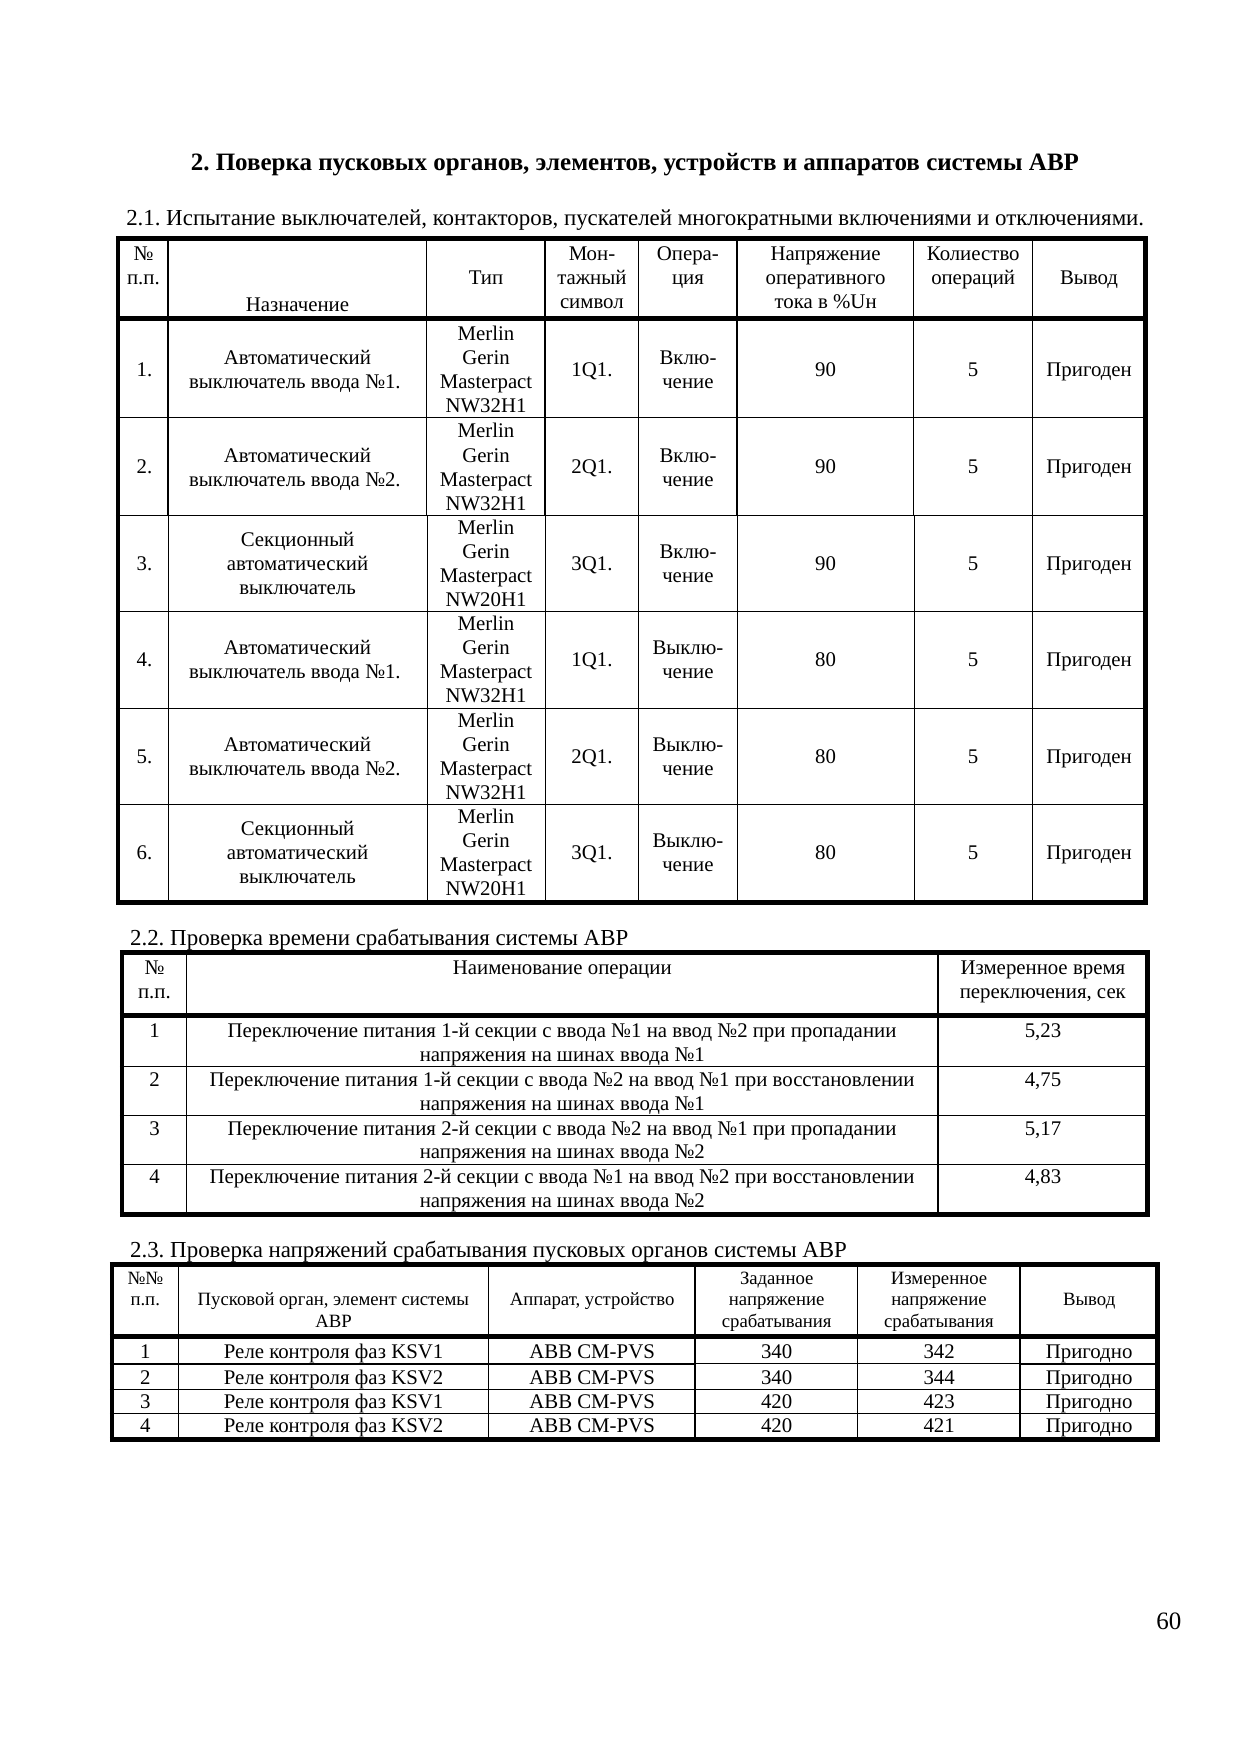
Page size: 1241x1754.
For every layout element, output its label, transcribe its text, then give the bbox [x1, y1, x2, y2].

table_cell 2 [124, 1067, 186, 1115]
table_cell Вклю- чение [639, 418, 736, 515]
table_cell Merlin Gerin Masterpact NW32H1 [428, 612, 545, 707]
table_header Вывод [1033, 241, 1143, 316]
table_cell 1 [114, 1339, 178, 1363]
table_cell 80 [738, 709, 914, 804]
table_cell 2 [114, 1365, 178, 1389]
table_cell 1Q1. [546, 612, 638, 707]
table_header № п.п. [124, 955, 186, 1013]
text 2. Поверка пусковых органов, элементов, устройств и аппаратов системы АВР [88, 147, 1181, 176]
table_cell Merlin Gerin Masterpact NW32H1 [428, 709, 545, 804]
table_cell 3Q1. [546, 805, 638, 900]
table_cell 421 [858, 1414, 1019, 1437]
table_cell 342 [858, 1339, 1019, 1363]
table_cell 5 [915, 612, 1032, 707]
table_header Наименование операции [187, 955, 937, 1013]
table_cell Merlin Gerin Masterpact NW32H1 [427, 321, 544, 417]
table_cell 80 [738, 805, 914, 900]
table_cell 2Q1. [546, 418, 638, 515]
table_cell 90 [738, 516, 914, 611]
table_cell 5 [914, 321, 1032, 417]
table_cell ABB CM-PVS [489, 1365, 694, 1389]
table_cell Пригоден [1033, 321, 1143, 417]
table_cell Реле контроля фаз KSV2 [179, 1414, 488, 1437]
table_header Напряжение оперативного тока в %Uн [738, 241, 913, 316]
table_cell 3 [114, 1390, 178, 1413]
table_cell Переключение питания 2-й секции с ввода №2 на ввод №1 при пропадании напряжения на шинах ввода №2 [187, 1116, 937, 1163]
table_header Опера- ция [639, 241, 736, 316]
text 2.3. Проверка напряжений срабатывания пусковых органов системы АВР [130, 1236, 1181, 1262]
table_header №№ п.п. [114, 1267, 178, 1334]
table_cell Пригодно [1021, 1365, 1155, 1389]
table_cell Merlin Gerin Masterpact NW32H1 [427, 418, 544, 515]
table_cell Merlin Gerin Masterpact NW20H1 [428, 805, 545, 900]
table_cell 344 [858, 1364, 1019, 1389]
table_header Заданное напряжение срабатывания [696, 1267, 857, 1334]
table_cell 5,17 [939, 1116, 1145, 1163]
table_header Назначение [169, 241, 426, 316]
table_cell ABB CM-PVS [489, 1339, 694, 1363]
table_cell Пригоден [1033, 612, 1143, 707]
table_cell 5 [915, 516, 1032, 611]
table_cell 3Q1. [546, 516, 638, 611]
table_header Аппарат, устройство [489, 1267, 694, 1334]
table_cell Автоматический выключатель ввода №2. [169, 418, 426, 515]
table_cell [120, 709, 168, 804]
table_cell Пригодно [1021, 1390, 1155, 1413]
table_cell Пригоден [1033, 516, 1143, 611]
table_cell ABB CM-PVS [489, 1414, 694, 1437]
table_header Вывод [1021, 1267, 1155, 1334]
table_cell 5 [915, 805, 1032, 900]
table_cell Вклю- чение [639, 321, 736, 417]
table_cell 1 [124, 1018, 186, 1066]
table_header Мон- тажный символ [546, 241, 638, 316]
table_cell 3 [124, 1116, 186, 1163]
table_cell [120, 516, 168, 611]
table_cell Переключение питания 1-й секции с ввода №1 на ввод №2 при пропадании напряжения на шинах ввода №1 [187, 1018, 937, 1066]
table_cell Автоматический выключатель ввода №2. [169, 709, 427, 804]
table_cell [120, 321, 167, 417]
table_cell [120, 805, 168, 900]
table_cell Выклю- чение [639, 709, 737, 804]
table_cell Переключение питания 2-й секции с ввода №1 на ввод №2 при восстановлении напряжения на шинах ввода №2 [187, 1165, 937, 1212]
table_cell 420 [696, 1414, 857, 1437]
table_cell 4,83 [939, 1165, 1145, 1212]
table_cell Выклю- чение [639, 612, 737, 707]
table_cell 1Q1. [546, 321, 638, 417]
table_cell Пригоден [1033, 709, 1143, 804]
table_cell Секционный автоматический выключатель [169, 805, 427, 900]
table_cell Секционный автоматический выключатель [169, 516, 427, 611]
text 2.1. Испытание выключателей, контакторов, пускателей многократными включениями и отключениями. [88, 204, 1181, 231]
table_cell 423 [858, 1390, 1019, 1413]
table_cell Пригоден [1033, 805, 1143, 900]
table_cell 420 [696, 1390, 857, 1413]
table_cell 4 [114, 1414, 178, 1437]
text 2.2. Проверка времени срабатывания системы АВР [130, 924, 1181, 950]
table_cell Реле контроля фаз KSV1 [179, 1339, 488, 1363]
table_cell [120, 612, 168, 707]
table_cell Автоматический выключатель ввода №1. [169, 612, 427, 707]
table_cell 80 [738, 612, 914, 707]
table_cell 340 [696, 1364, 857, 1389]
table_cell Пригодно [1021, 1414, 1155, 1437]
table_cell 5 [914, 418, 1032, 515]
table_cell 4,75 [939, 1067, 1145, 1115]
table_cell Выклю- чение [639, 805, 737, 900]
table_cell 4 [124, 1165, 186, 1212]
table_cell 340 [696, 1339, 857, 1363]
table_cell Merlin Gerin Masterpact NW20H1 [428, 516, 545, 611]
table_cell 90 [738, 418, 913, 515]
table_cell [120, 418, 167, 515]
table_header Измеренное время переключения, сек [939, 955, 1145, 1013]
table_header Тип [427, 241, 544, 316]
table_header Колиество операций [914, 241, 1032, 316]
table_cell Автоматический выключатель ввода №1. [169, 321, 426, 417]
table_cell Реле контроля фаз KSV1 [179, 1390, 488, 1413]
table_cell ABB CM-PVS [489, 1390, 694, 1413]
table_cell Вклю- чение [639, 516, 737, 611]
table_header № п.п. [120, 241, 167, 316]
table_cell Переключение питания 1-й секции с ввода №2 на ввод №1 при восстановлении напряжения на шинах ввода №1 [187, 1067, 937, 1115]
table_cell Пригодно [1021, 1339, 1155, 1363]
table_header Пусковой орган, элемент системы АВР [179, 1267, 488, 1334]
table_cell 5 [915, 709, 1032, 804]
table_cell Пригоден [1033, 418, 1143, 515]
table_header Измеренное напряжение срабатывания [858, 1267, 1019, 1334]
table_cell 2Q1. [546, 709, 638, 804]
table_cell Реле контроля фаз KSV2 [179, 1365, 488, 1389]
table_cell 5,23 [939, 1018, 1145, 1066]
table_cell 90 [738, 321, 913, 417]
